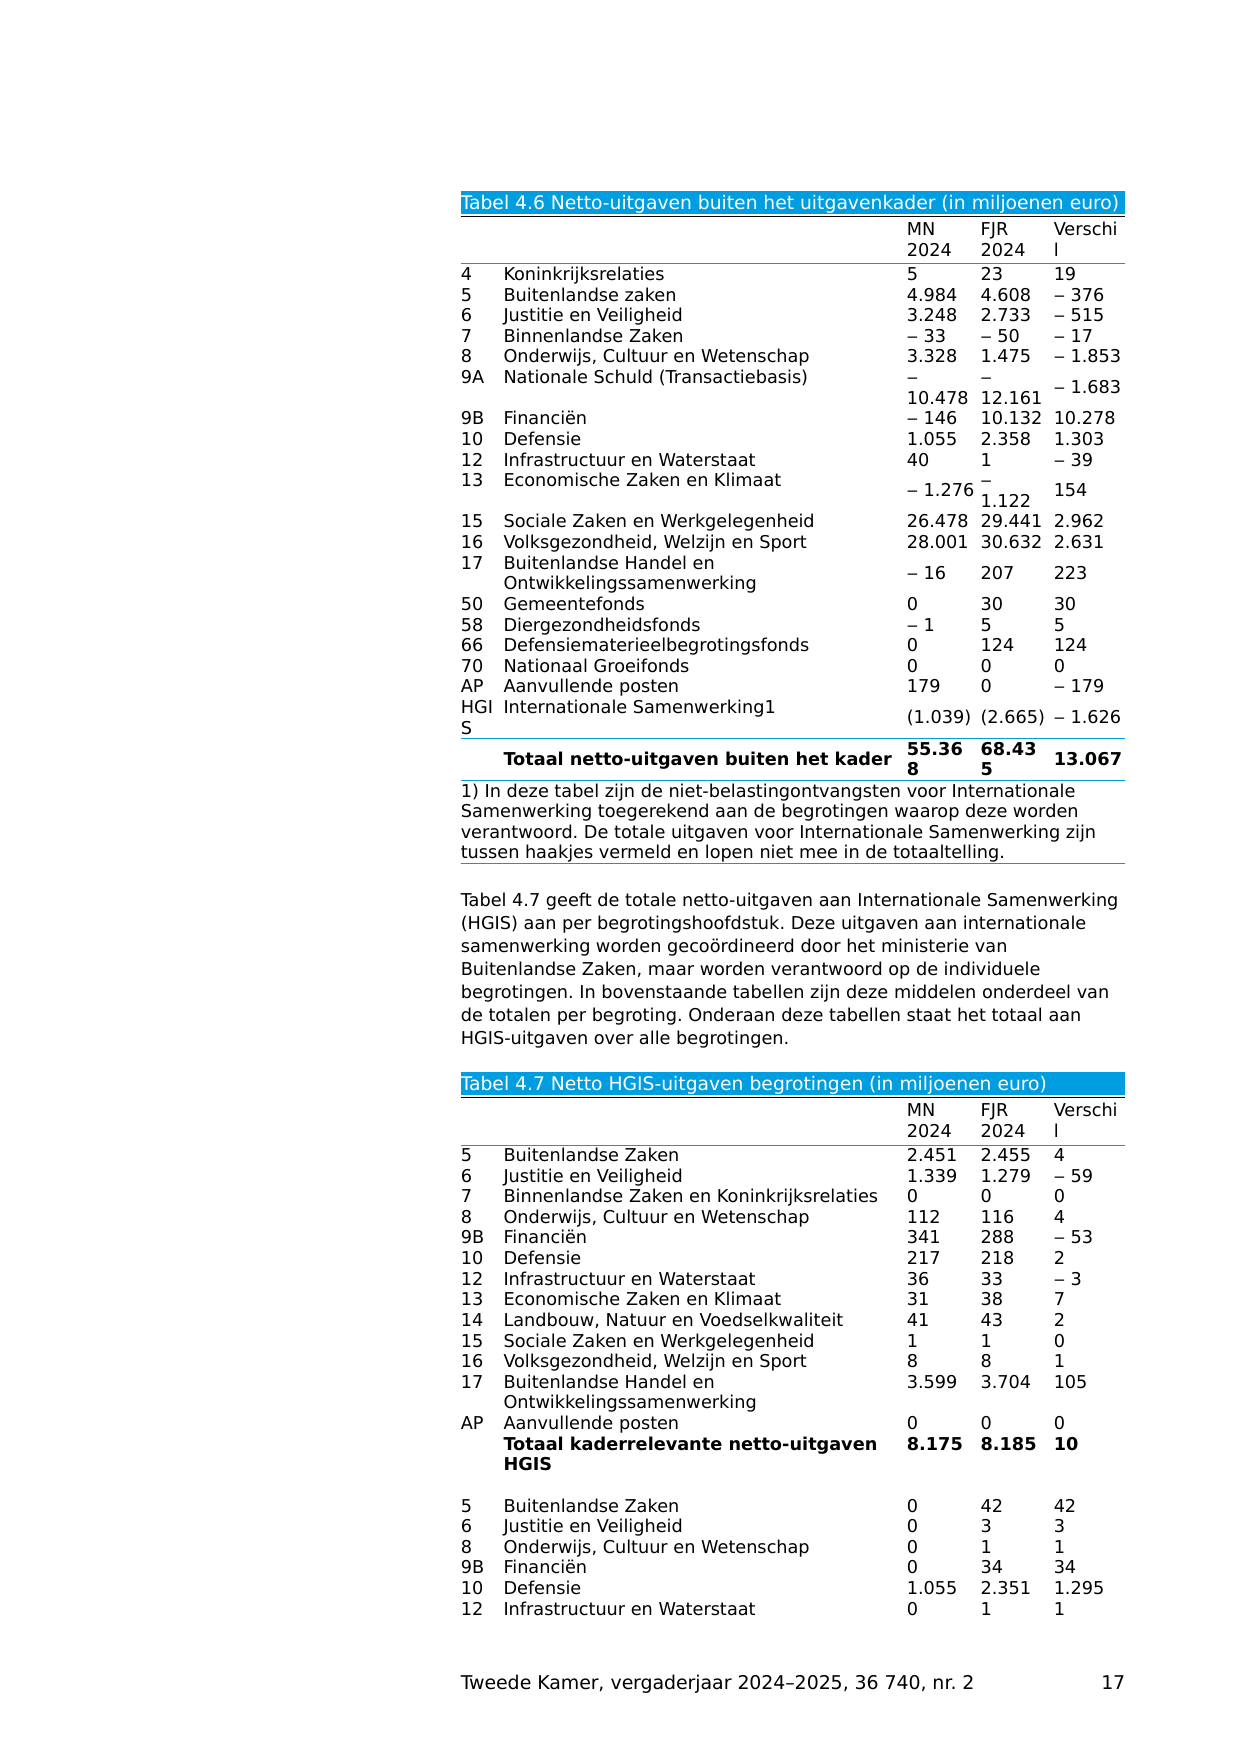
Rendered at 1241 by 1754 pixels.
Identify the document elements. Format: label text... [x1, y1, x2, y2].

table_cell ‒ 39 [1051, 450, 1125, 470]
table_cell Gemeentefonds [500, 594, 904, 614]
table_cell 7 [1051, 1289, 1125, 1310]
table_cell 154 [1051, 470, 1125, 511]
table_cell 50 [461, 594, 500, 614]
table_cell 34 [978, 1558, 1051, 1578]
table_cell 9A [461, 367, 500, 408]
table_cell 1 [978, 450, 1051, 470]
table_cell Aanvullende posten [500, 1413, 904, 1434]
table_cell 5 [904, 264, 977, 284]
table_cell 12 [461, 450, 500, 470]
table_cell 0 [1051, 656, 1125, 676]
table_cell Justitie en Veiligheid [500, 305, 904, 326]
table_cell 5 [978, 615, 1051, 635]
table_cell ‒ 1.276 [904, 470, 977, 511]
table_cell 218 [978, 1248, 1051, 1269]
table_cell 6 [461, 305, 500, 326]
table_cell 2.962 [1051, 511, 1125, 532]
table_cell 13.067 [1051, 739, 1125, 780]
table_cell 13 [461, 1289, 500, 1310]
table_cell ‒ 1.626 [1051, 697, 1125, 738]
table_cell 43 [978, 1310, 1051, 1331]
table_cell 29.441 [978, 511, 1051, 532]
table_cell 42 [978, 1496, 1051, 1516]
table_cell 10 [461, 429, 500, 449]
table_cell [1051, 1475, 1125, 1496]
table_cell 17 [461, 553, 500, 594]
table_cell 5 [1051, 615, 1125, 635]
table_cell 66 [461, 635, 500, 656]
table_cell 3 [978, 1516, 1051, 1537]
table_cell 23 [978, 264, 1051, 284]
table_cell 0 [978, 656, 1051, 676]
table_cell 0 [1051, 1413, 1125, 1434]
table_cell ‒ 1 [904, 615, 977, 635]
table_cell FJR 2024 [978, 1098, 1051, 1144]
table_cell Koninkrijksrelaties [500, 264, 904, 284]
table_cell 10 [461, 1248, 500, 1269]
table_cell 0 [1051, 1186, 1125, 1207]
table_cell 14 [461, 1310, 500, 1331]
table_cell Financiën [500, 1228, 904, 1248]
table_cell 19 [1051, 264, 1125, 284]
table_cell 8 [904, 1351, 977, 1372]
table_cell 5 [461, 1496, 500, 1516]
table_cell 10.132 [978, 408, 1051, 429]
table_cell (2.665) [978, 697, 1051, 738]
table_cell 4 [1051, 1207, 1125, 1227]
table_cell MN 2024 [904, 217, 977, 263]
table_cell Sociale Zaken en Werkgelegenheid [500, 511, 904, 532]
table_cell Onderwijs, Cultuur en Wetenschap [500, 346, 904, 367]
table_cell [461, 1475, 500, 1496]
table_cell 9B [461, 408, 500, 429]
table_cell 1.339 [904, 1166, 977, 1186]
table_cell 124 [1051, 635, 1125, 656]
table_cell 10 [461, 1578, 500, 1599]
table_cell Defensiematerieelbegrotingsfonds [500, 635, 904, 656]
table_cell Internationale Samenwerking1 [500, 697, 904, 738]
table_cell 10.278 [1051, 408, 1125, 429]
table_cell 1.295 [1051, 1578, 1125, 1599]
table_cell [461, 1098, 500, 1144]
table_cell 34 [1051, 1558, 1125, 1578]
table_cell 55.368 [904, 739, 977, 780]
table_cell 0 [904, 1516, 977, 1537]
table_cell 6 [461, 1516, 500, 1537]
table_cell Volksgezondheid, Welzijn en Sport [500, 1351, 904, 1372]
table_cell ‒ 1.683 [1051, 367, 1125, 408]
table_cell [461, 739, 500, 780]
table_cell 0 [904, 1558, 977, 1578]
table_cell 40 [904, 450, 977, 470]
table_cell 1 [904, 1331, 977, 1351]
table_cell Totaal kaderrelevante netto-uitgaven HGIS [500, 1434, 904, 1475]
table_cell Onderwijs, Cultuur en Wetenschap [500, 1537, 904, 1557]
table_cell FJR 2024 [978, 217, 1051, 263]
table_cell 0 [904, 656, 977, 676]
table_cell 16 [461, 532, 500, 553]
table_cell Buitenlandse Zaken [500, 1146, 904, 1166]
table_cell 1.055 [904, 429, 977, 449]
table_cell 7 [461, 326, 500, 346]
table_cell 28.001 [904, 532, 977, 553]
table_cell 0 [978, 1413, 1051, 1434]
table_cell 1.475 [978, 346, 1051, 367]
table_cell Economische Zaken en Klimaat [500, 1289, 904, 1310]
table_cell Onderwijs, Cultuur en Wetenschap [500, 1207, 904, 1227]
table_cell 2 [1051, 1248, 1125, 1269]
table_cell ‒ 179 [1051, 676, 1125, 697]
table_cell ‒ 1.853 [1051, 346, 1125, 367]
table_cell Financiën [500, 408, 904, 429]
table_cell 68.435 [978, 739, 1051, 780]
table_cell Defensie [500, 429, 904, 449]
table_cell 0 [904, 1496, 977, 1516]
table_cell 8 [461, 346, 500, 367]
table_cell Defensie [500, 1578, 904, 1599]
table_cell Sociale Zaken en Werkgelegenheid [500, 1331, 904, 1351]
table_cell 8.175 [904, 1434, 977, 1475]
table_cell Infrastructuur en Waterstaat [500, 450, 904, 470]
table_cell 12 [461, 1599, 500, 1619]
table_cell 31 [904, 1289, 977, 1310]
table_cell 26.478 [904, 511, 977, 532]
table_cell Financiën [500, 1558, 904, 1578]
table_cell 0 [978, 676, 1051, 697]
table_cell 3.328 [904, 346, 977, 367]
table_cell HGIS [461, 697, 500, 738]
table_cell 1 [1051, 1537, 1125, 1557]
table_cell 2.631 [1051, 532, 1125, 553]
table_cell 5 [461, 1146, 500, 1166]
table_cell 1.055 [904, 1578, 977, 1599]
table_cell 8 [461, 1207, 500, 1227]
table_cell [500, 1475, 904, 1496]
table_cell [904, 1475, 977, 1496]
table_cell 3.248 [904, 305, 977, 326]
table_cell MN 2024 [904, 1098, 977, 1144]
table_cell ‒ 12.161 [978, 367, 1051, 408]
table_cell 2.455 [978, 1146, 1051, 1166]
table_cell 58 [461, 615, 500, 635]
table_cell [461, 217, 500, 263]
table_cell 0 [904, 1186, 977, 1207]
table_cell ‒ 50 [978, 326, 1051, 346]
text Tabel 4.7 geeft de totale netto-uitgaven aan Internationale Samenwerking (HGIS) aan per begrotingshoofdstuk. Deze uitgaven aan internationale samenwerking worden gecoördineerd door het ministerie van Buitenlandse Zaken, maar worden verantwoord op de individuele begrotingen. In bovenstaande tabellen zijn deze middelen onderdeel van de totalen per begroting. Onderaan deze tabellen staat het totaal aan HGIS-uitgaven over alle begrotingen. [461, 888, 1125, 1049]
table_cell 15 [461, 1331, 500, 1351]
table_cell 70 [461, 656, 500, 676]
table_cell 1.303 [1051, 429, 1125, 449]
table_cell 9B [461, 1228, 500, 1248]
table_cell 3.704 [978, 1372, 1051, 1413]
table_cell 1 [1051, 1351, 1125, 1372]
table_cell 2.358 [978, 429, 1051, 449]
table_cell 8 [461, 1537, 500, 1557]
table_cell Infrastructuur en Waterstaat [500, 1599, 904, 1619]
table_cell Volksgezondheid, Welzijn en Sport [500, 532, 904, 553]
table_cell Defensie [500, 1248, 904, 1269]
table_cell ‒ 146 [904, 408, 977, 429]
table_cell Buitenlandse zaken [500, 285, 904, 305]
table_cell 0 [904, 1413, 977, 1434]
table_cell Buitenlandse Zaken [500, 1496, 904, 1516]
table_cell 0 [1051, 1331, 1125, 1351]
table_cell 8.185 [978, 1434, 1051, 1475]
table_cell 12 [461, 1269, 500, 1289]
table_cell 2.733 [978, 305, 1051, 326]
table_cell ‒ 515 [1051, 305, 1125, 326]
table_cell ‒ 59 [1051, 1166, 1125, 1186]
table_cell Verschil [1051, 217, 1125, 263]
table_cell 15 [461, 511, 500, 532]
table_cell 105 [1051, 1372, 1125, 1413]
table_cell Aanvullende posten [500, 676, 904, 697]
table_cell Economische Zaken en Klimaat [500, 470, 904, 511]
table_cell Verschil [1051, 1098, 1125, 1144]
table_cell 7 [461, 1186, 500, 1207]
table_cell 13 [461, 470, 500, 511]
table_cell 1 [1051, 1599, 1125, 1619]
table_cell ‒ 33 [904, 326, 977, 346]
table_cell Buitenlandse Handel en Ontwikkelingssamenwerking [500, 553, 904, 594]
table_cell 5 [461, 285, 500, 305]
table_cell 30 [1051, 594, 1125, 614]
table_cell AP [461, 1413, 500, 1434]
table_cell [500, 1098, 904, 1144]
table_cell Nationaal Groeifonds [500, 656, 904, 676]
table_cell Buitenlandse Handel en Ontwikkelingssamenwerking [500, 1372, 904, 1413]
table_cell 116 [978, 1207, 1051, 1227]
table_cell 36 [904, 1269, 977, 1289]
table_cell ‒ 16 [904, 553, 977, 594]
table_cell 4.984 [904, 285, 977, 305]
table_cell 4 [461, 264, 500, 284]
table_cell 4.608 [978, 285, 1051, 305]
table_cell 17 [461, 1372, 500, 1413]
table_cell 112 [904, 1207, 977, 1227]
table_cell 4 [1051, 1146, 1125, 1166]
table_cell 0 [904, 635, 977, 656]
table_cell Binnenlandse Zaken [500, 326, 904, 346]
table_cell 16 [461, 1351, 500, 1372]
table_cell Justitie en Veiligheid [500, 1516, 904, 1537]
table_cell [500, 217, 904, 263]
table_cell 10 [1051, 1434, 1125, 1475]
table_cell 2 [1051, 1310, 1125, 1331]
table_cell ‒ 376 [1051, 285, 1125, 305]
table_cell Justitie en Veiligheid [500, 1166, 904, 1186]
table_cell 2.451 [904, 1146, 977, 1166]
table_cell ‒ 53 [1051, 1228, 1125, 1248]
table_cell 179 [904, 676, 977, 697]
table_cell 1) In deze tabel zijn de niet-belastingontvangsten voor Internationale Samenwerking toegerekend aan de begrotingen waarop deze worden verantwoord. De totale uitgaven voor Internationale Samenwerking zijn tussen haakjes vermeld en lopen niet mee in de totaaltelling. [461, 781, 1125, 863]
table_cell 9B [461, 1558, 500, 1578]
table_cell 0 [904, 594, 977, 614]
table_cell 1 [978, 1537, 1051, 1557]
table_cell 41 [904, 1310, 977, 1331]
table_cell Landbouw, Natuur en Voedselkwaliteit [500, 1310, 904, 1331]
table_cell ‒ 10.478 [904, 367, 977, 408]
table_cell 3 [1051, 1516, 1125, 1537]
table_cell 124 [978, 635, 1051, 656]
table_cell 341 [904, 1228, 977, 1248]
table_cell 207 [978, 553, 1051, 594]
table_cell 30.632 [978, 532, 1051, 553]
table_cell ‒ 17 [1051, 326, 1125, 346]
table_cell 223 [1051, 553, 1125, 594]
table_cell 42 [1051, 1496, 1125, 1516]
table_cell Totaal netto-uitgaven buiten het kader [500, 739, 904, 780]
table_cell 288 [978, 1228, 1051, 1248]
table_cell 8 [978, 1351, 1051, 1372]
table_cell 3.599 [904, 1372, 977, 1413]
table_cell Infrastructuur en Waterstaat [500, 1269, 904, 1289]
table_cell 2.351 [978, 1578, 1051, 1599]
table_cell 1.279 [978, 1166, 1051, 1186]
table_cell 0 [904, 1599, 977, 1619]
table_cell 1 [978, 1599, 1051, 1619]
table_cell AP [461, 676, 500, 697]
table_cell [461, 1434, 500, 1475]
table_cell Binnenlandse Zaken en Koninkrijksrelaties [500, 1186, 904, 1207]
table_cell 6 [461, 1166, 500, 1186]
table_cell Nationale Schuld (Transactiebasis) [500, 367, 904, 408]
table_cell 0 [978, 1186, 1051, 1207]
table_cell (1.039) [904, 697, 977, 738]
table_cell Diergezondheidsfonds [500, 615, 904, 635]
table_cell 217 [904, 1248, 977, 1269]
table_cell 38 [978, 1289, 1051, 1310]
table_cell ‒ 1.122 [978, 470, 1051, 511]
table_cell 33 [978, 1269, 1051, 1289]
table_cell [978, 1475, 1051, 1496]
table_cell 0 [904, 1537, 977, 1557]
table_cell 1 [978, 1331, 1051, 1351]
table_cell ‒ 3 [1051, 1269, 1125, 1289]
table_cell 30 [978, 594, 1051, 614]
